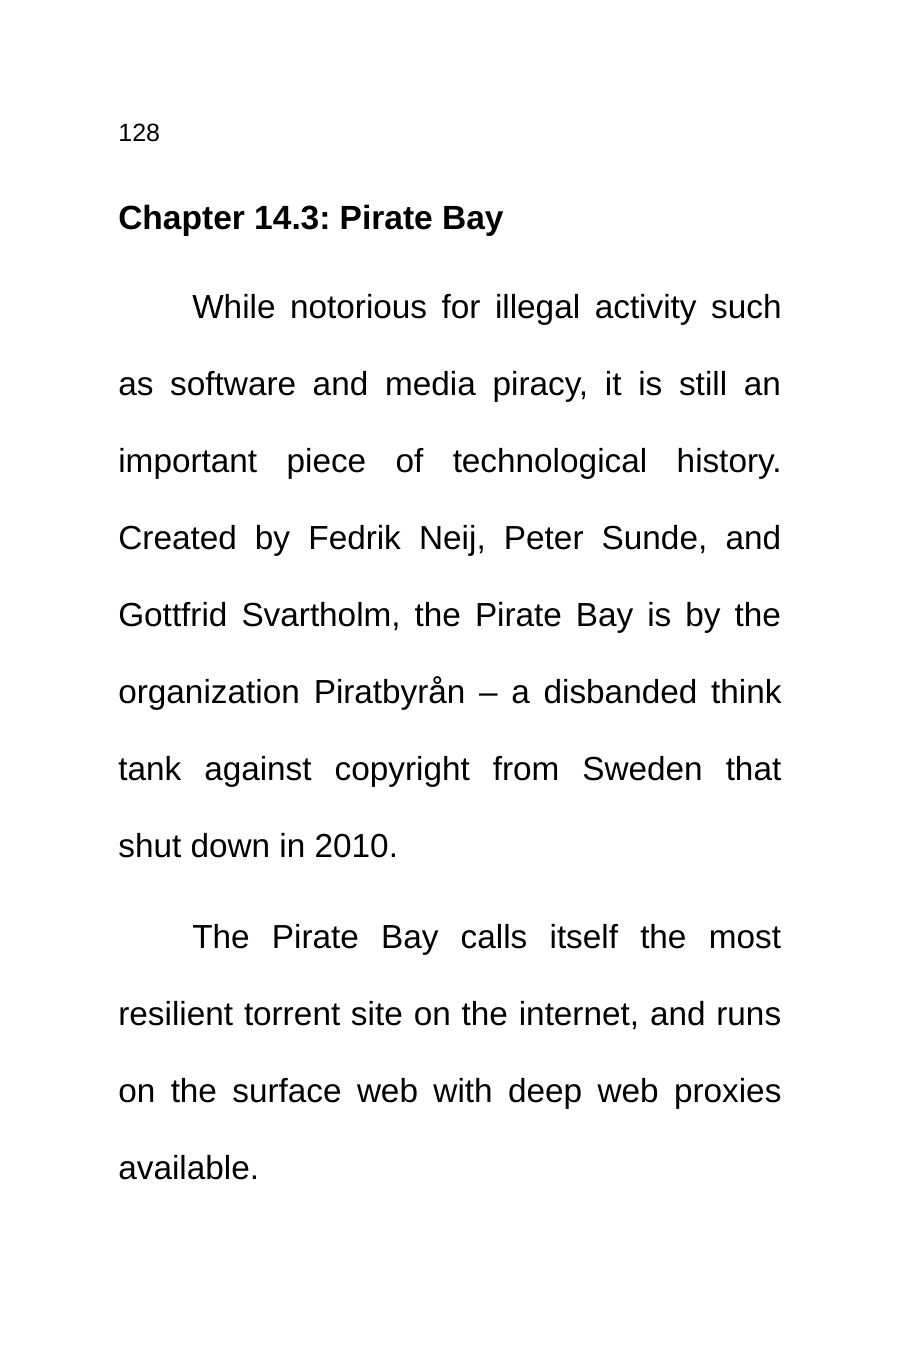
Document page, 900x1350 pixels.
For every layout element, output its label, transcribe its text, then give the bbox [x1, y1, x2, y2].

subtitle Chapter 14.3: Pirate Bay [118, 198, 782, 236]
text The Pirate Bay calls itself the most resilient torrent site on the internet, and runs on the surface web with deep web proxies available. [118, 917, 782, 1186]
text While notorious for illegal activity such as software and media piracy, it is still an important piece of technological history. Created by Fedrik Neij, Peter Sunde, and Gottfrid Svartholm, the Pirate Bay is by the organization Piratbyrån – a disbanded think tank against copyright from Sweden that shut down in 2010. [118, 287, 782, 864]
